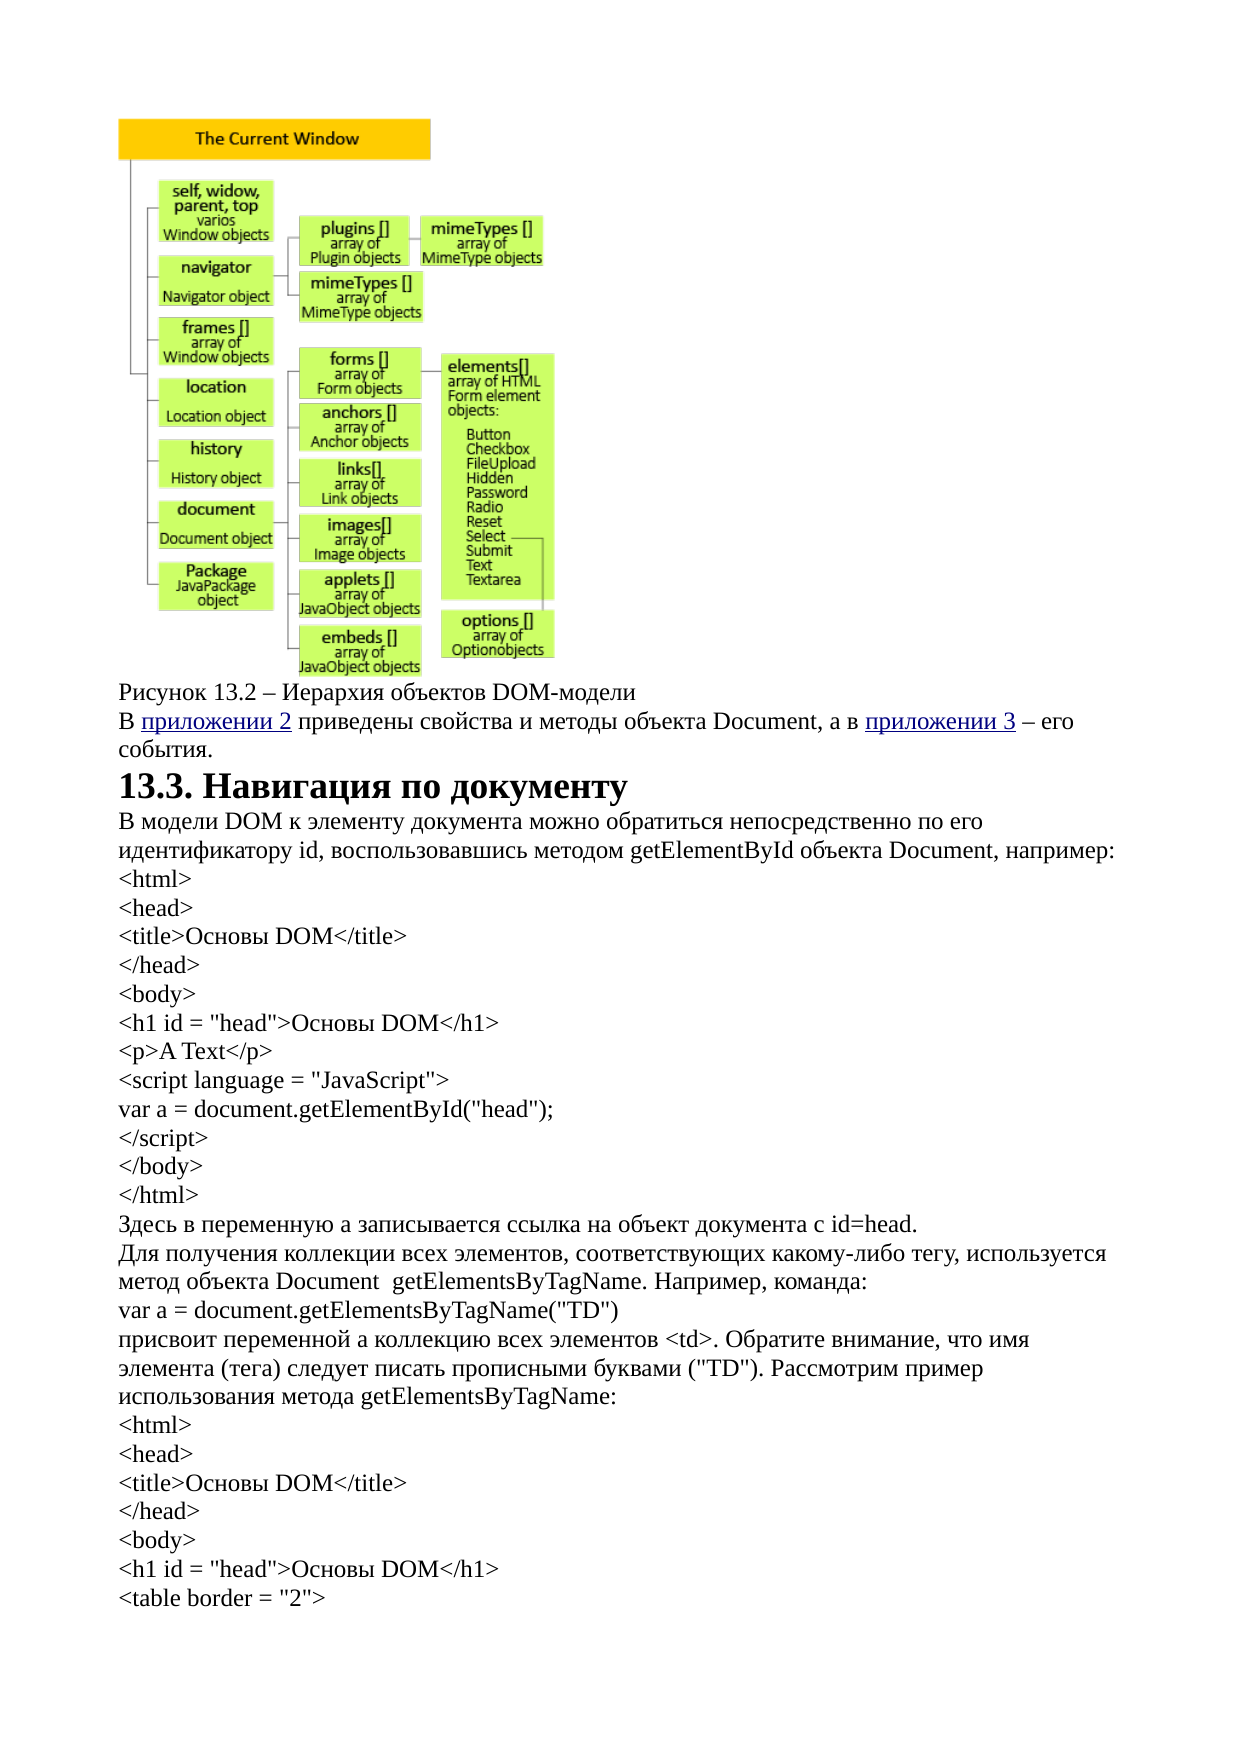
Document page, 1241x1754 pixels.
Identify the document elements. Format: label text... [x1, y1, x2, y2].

picture [118, 118, 555, 677]
text <html> <head> <title>Основы DOM</title> </head> <body> <h1 id = "head">Основы DOM</h1> <table border = "2"> [118, 1410, 1122, 1611]
text Для получения коллекции всех элементов, соответствующих какому-либо тегу, используется метод объекта Document getElementsByTagName. Например, команда: [118, 1238, 1122, 1295]
subtitle 13.3. Навигация по документу [118, 763, 1122, 806]
text <html> <head> <title>Основы DOM</title> </head> <body> <h1 id = "head">Основы DOM</h1> <p>A Text</p> <script language = "JavaScript"> var a = document.getElementById("head"); </script> </body> </html> [118, 864, 1122, 1209]
text var a = document.getElementsByTagName("TD") [118, 1295, 1122, 1324]
text Рисунок 13.2 – Иерархия объектов DOM-модели [118, 677, 1122, 706]
text В модели DOM к элементу документа можно обратиться непосредственно по его идентификатору id, воспользовавшись методом getElementById объекта Document, например: [118, 806, 1122, 864]
text Здесь в переменную a записывается ссылка на объект документа с id=head. [118, 1209, 1122, 1238]
text В приложении 2 приведены свойства и методы объекта Document, а в приложении 3 – его события. [118, 706, 1122, 763]
text присвоит переменной a коллекцию всех элементов <td>. Обратите внимание, что имя элемента (тега) следует писать прописными буквами ("TD"). Рассмотрим пример использования метода getElementsByTagName: [118, 1324, 1122, 1410]
